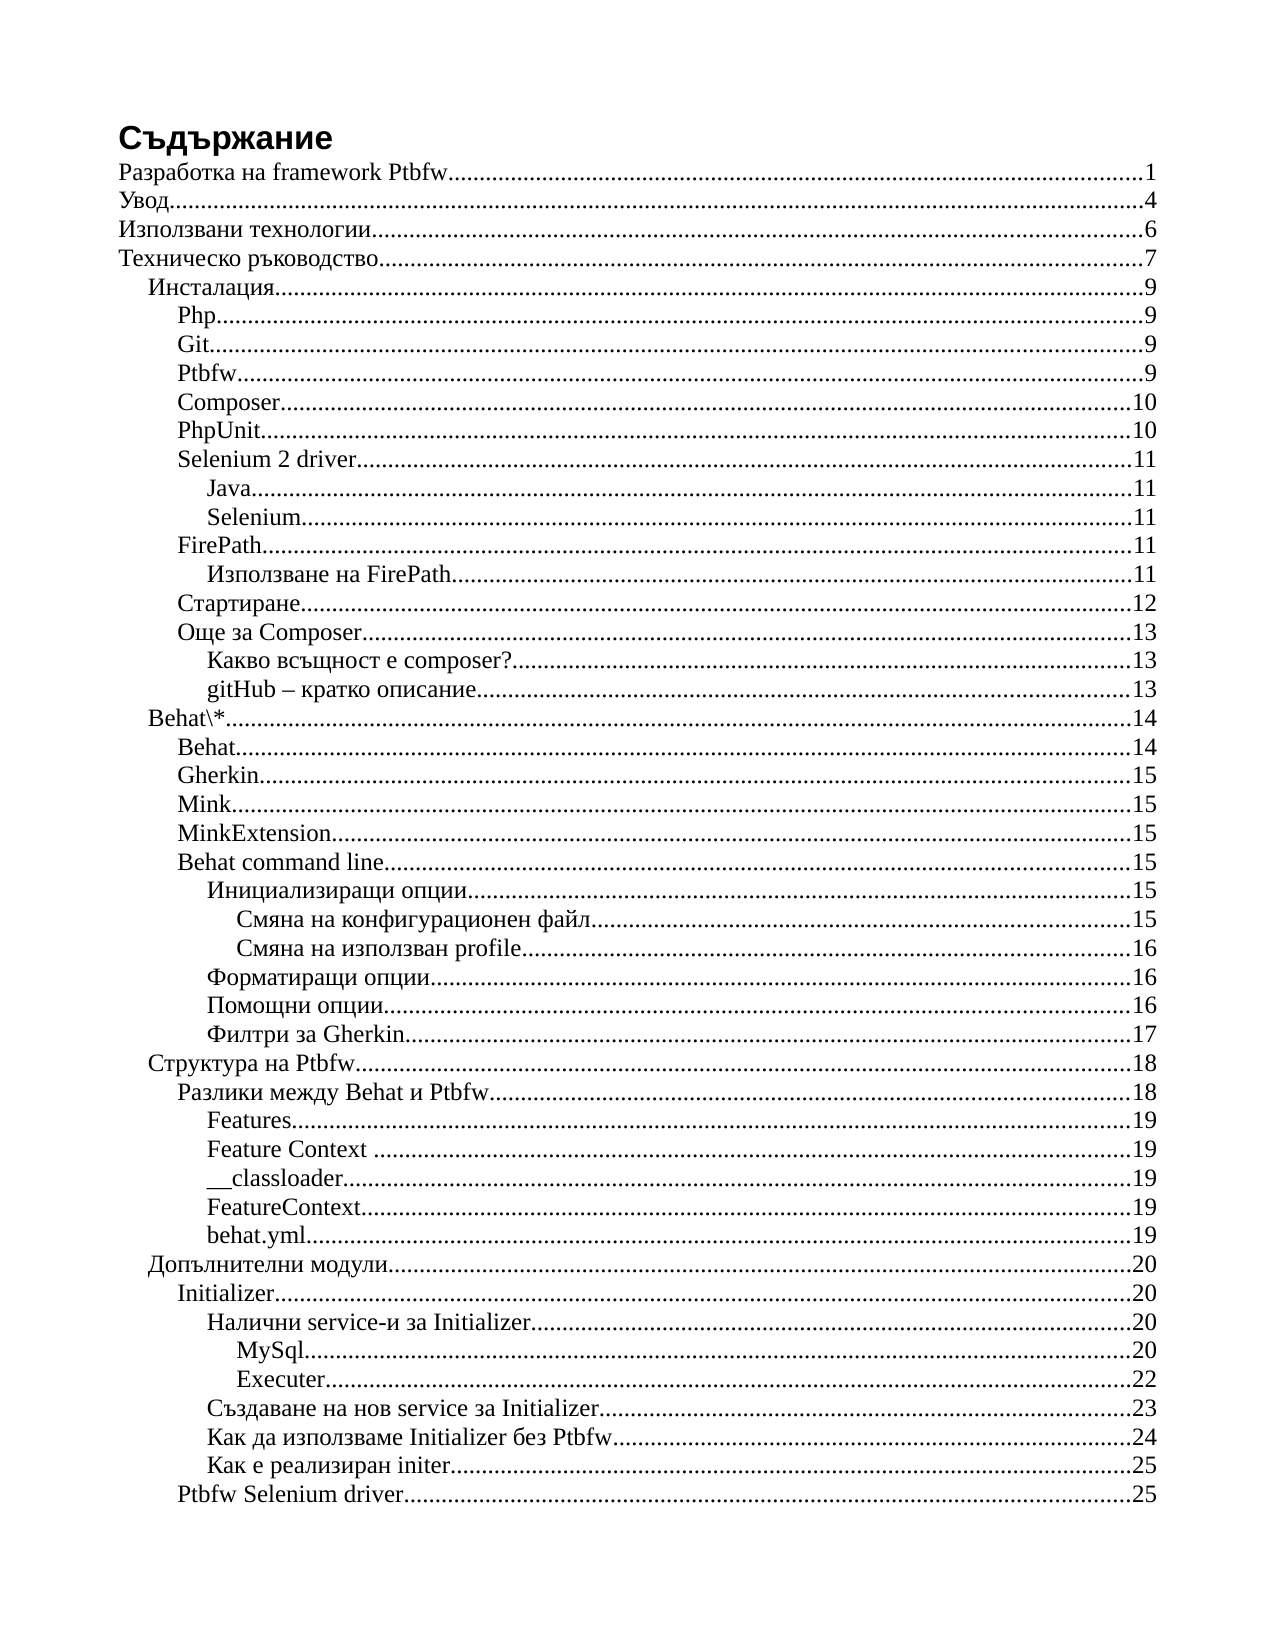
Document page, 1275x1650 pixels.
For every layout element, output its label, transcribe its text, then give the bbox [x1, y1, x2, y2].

text FeatureContext 19 [207, 1192, 1157, 1220]
text Ptbfw Selenium driver 25 [177, 1479, 1157, 1508]
text PhpUnit 10 [177, 415, 1157, 444]
text Налични service-и за Initializer 20 [207, 1307, 1157, 1335]
text Git 9 [177, 329, 1157, 358]
text MinkExtension 15 [177, 818, 1157, 847]
text Стартиране 12 [177, 588, 1157, 617]
text Разлики между Behat и Ptbfw 18 [177, 1077, 1157, 1105]
text Selenium 2 driver 11 [177, 444, 1157, 473]
text Ptbfw 9 [177, 358, 1157, 387]
text Initializer 20 [177, 1278, 1157, 1307]
text Смяна на конфигурационен файл 15 [236, 904, 1157, 933]
text FirePath 11 [177, 530, 1157, 559]
text Използване на FirePath 11 [207, 559, 1157, 588]
text Инициализиращи опции 15 [207, 875, 1157, 904]
text Създаване на нов service за Initializer 23 [207, 1393, 1157, 1422]
text Как да използваме Initializer без Ptbfw 24 [207, 1422, 1157, 1450]
subtitle Съдържание [118, 118, 1157, 157]
text Behat 14 [177, 732, 1157, 760]
text Как е реализиран initer 25 [207, 1450, 1157, 1479]
text Още за Composer 13 [177, 617, 1157, 645]
text Увод 4 [118, 185, 1157, 214]
text Смяна на използван profile 16 [236, 933, 1157, 962]
text Филтри за Gherkin 17 [207, 1019, 1157, 1048]
text Behat command line 15 [177, 847, 1157, 875]
text __classloader 19 [207, 1163, 1157, 1192]
text Behat\* 14 [148, 703, 1157, 732]
text Php 9 [177, 300, 1157, 329]
text Какво всъщност е composer? 13 [207, 645, 1157, 674]
text Features 19 [207, 1105, 1157, 1134]
text Mink 15 [177, 789, 1157, 818]
text Структура на Ptbfw 18 [148, 1048, 1157, 1077]
text Executer 22 [236, 1364, 1157, 1393]
text MySql 20 [236, 1335, 1157, 1364]
text Използвани технологии 6 [118, 214, 1157, 243]
text Техническо ръководство 7 [118, 243, 1157, 272]
text Gherkin 15 [177, 760, 1157, 789]
text Допълнителни модули 20 [148, 1249, 1157, 1278]
text behat.yml 19 [207, 1220, 1157, 1249]
text Selenium 11 [207, 502, 1157, 530]
text Java 11 [207, 473, 1157, 502]
text Composer 10 [177, 387, 1157, 415]
text Feature Context 19 [207, 1134, 1157, 1163]
text Инсталация 9 [148, 272, 1157, 300]
text gitHub – кратко описание 13 [207, 674, 1157, 703]
text Помощни опции 16 [207, 990, 1157, 1019]
text Форматиращи опции 16 [207, 962, 1157, 990]
text Разработка на framework Ptbfw 1 [118, 157, 1157, 185]
